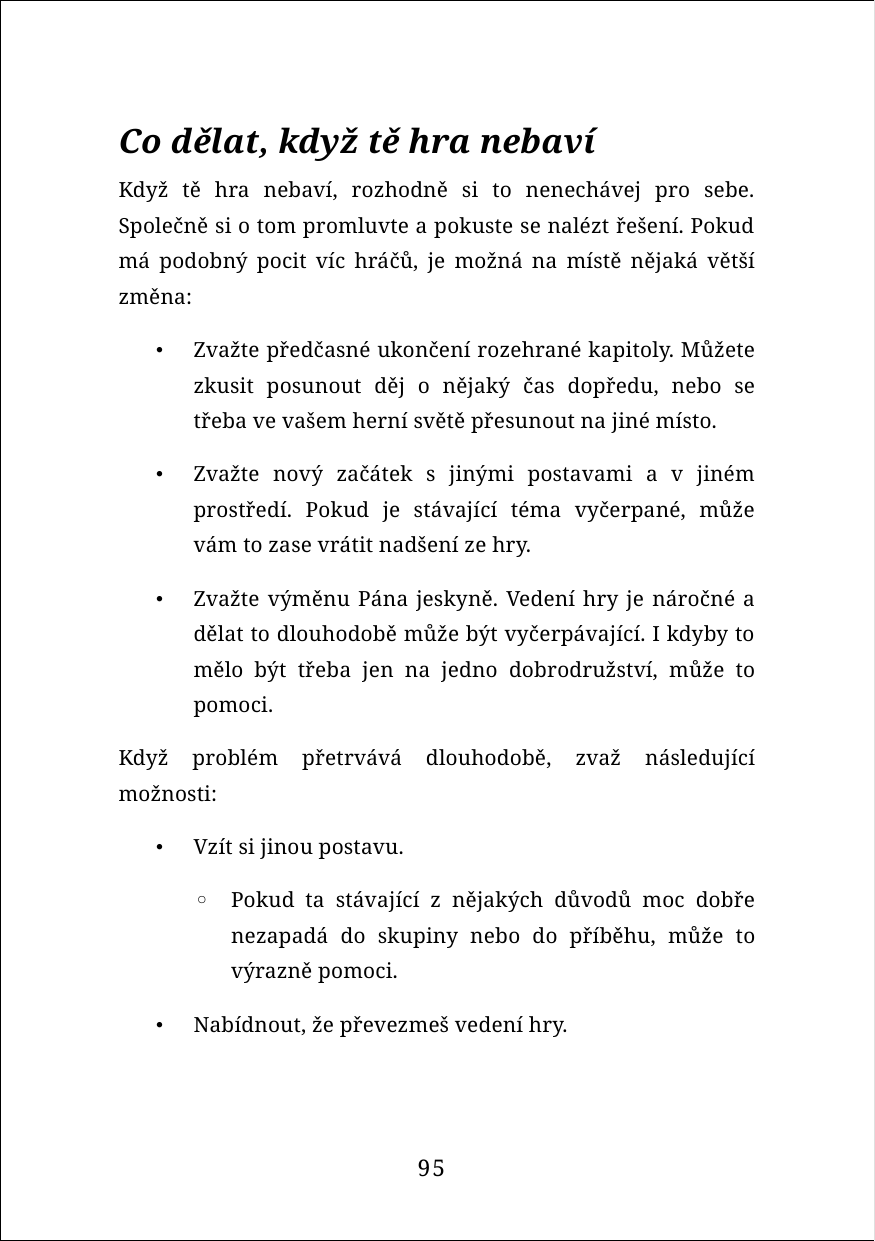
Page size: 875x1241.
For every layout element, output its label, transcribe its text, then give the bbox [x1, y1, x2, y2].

list Nabídnout, že převezmeš vedení hry. [156, 1010, 756, 1038]
subtitle Co dělat, když tě hra nebaví [118, 118, 756, 164]
list Vzít si jinou postavu. [156, 832, 756, 861]
list Pokud ta stávající z nějakých důvodů moc dobře nezapadá do skupiny nebo do příběhu, může to výrazně pomoci. [193, 886, 756, 985]
list Zvažte nový začátek s jinými postavami a v jiném prostředí. Pokud je stávající téma vyčerpané, může vám to zase vrátit nadšení ze hry. [156, 459, 756, 559]
text Když tě hra nebaví, rozhodně si to nenechávej pro sebe. Společně si o tom promluvte a pokuste se nalézt řešení. Pokud má podobný pocit víc hráčů, je možná na místě nějaká větší změna: [118, 175, 756, 310]
text Když problém přetrvává dlouhodobě, zvaž následující možnosti: [118, 743, 756, 807]
list Zvažte předčasné ukončení rozehrané kapitoly. Můžete zkusit posunout děj o nějaký čas dopředu, nebo se třeba ve vašem herní světě přesunout na jiné místo. [156, 335, 756, 435]
list Zvažte výměnu Pána jeskyně. Vedení hry je náročné a dělat to dlouhodobě může být vyčerpávající. I kdyby to mělo být třeba jen na jedno dobrodružství, může to pomoci. [156, 584, 756, 719]
